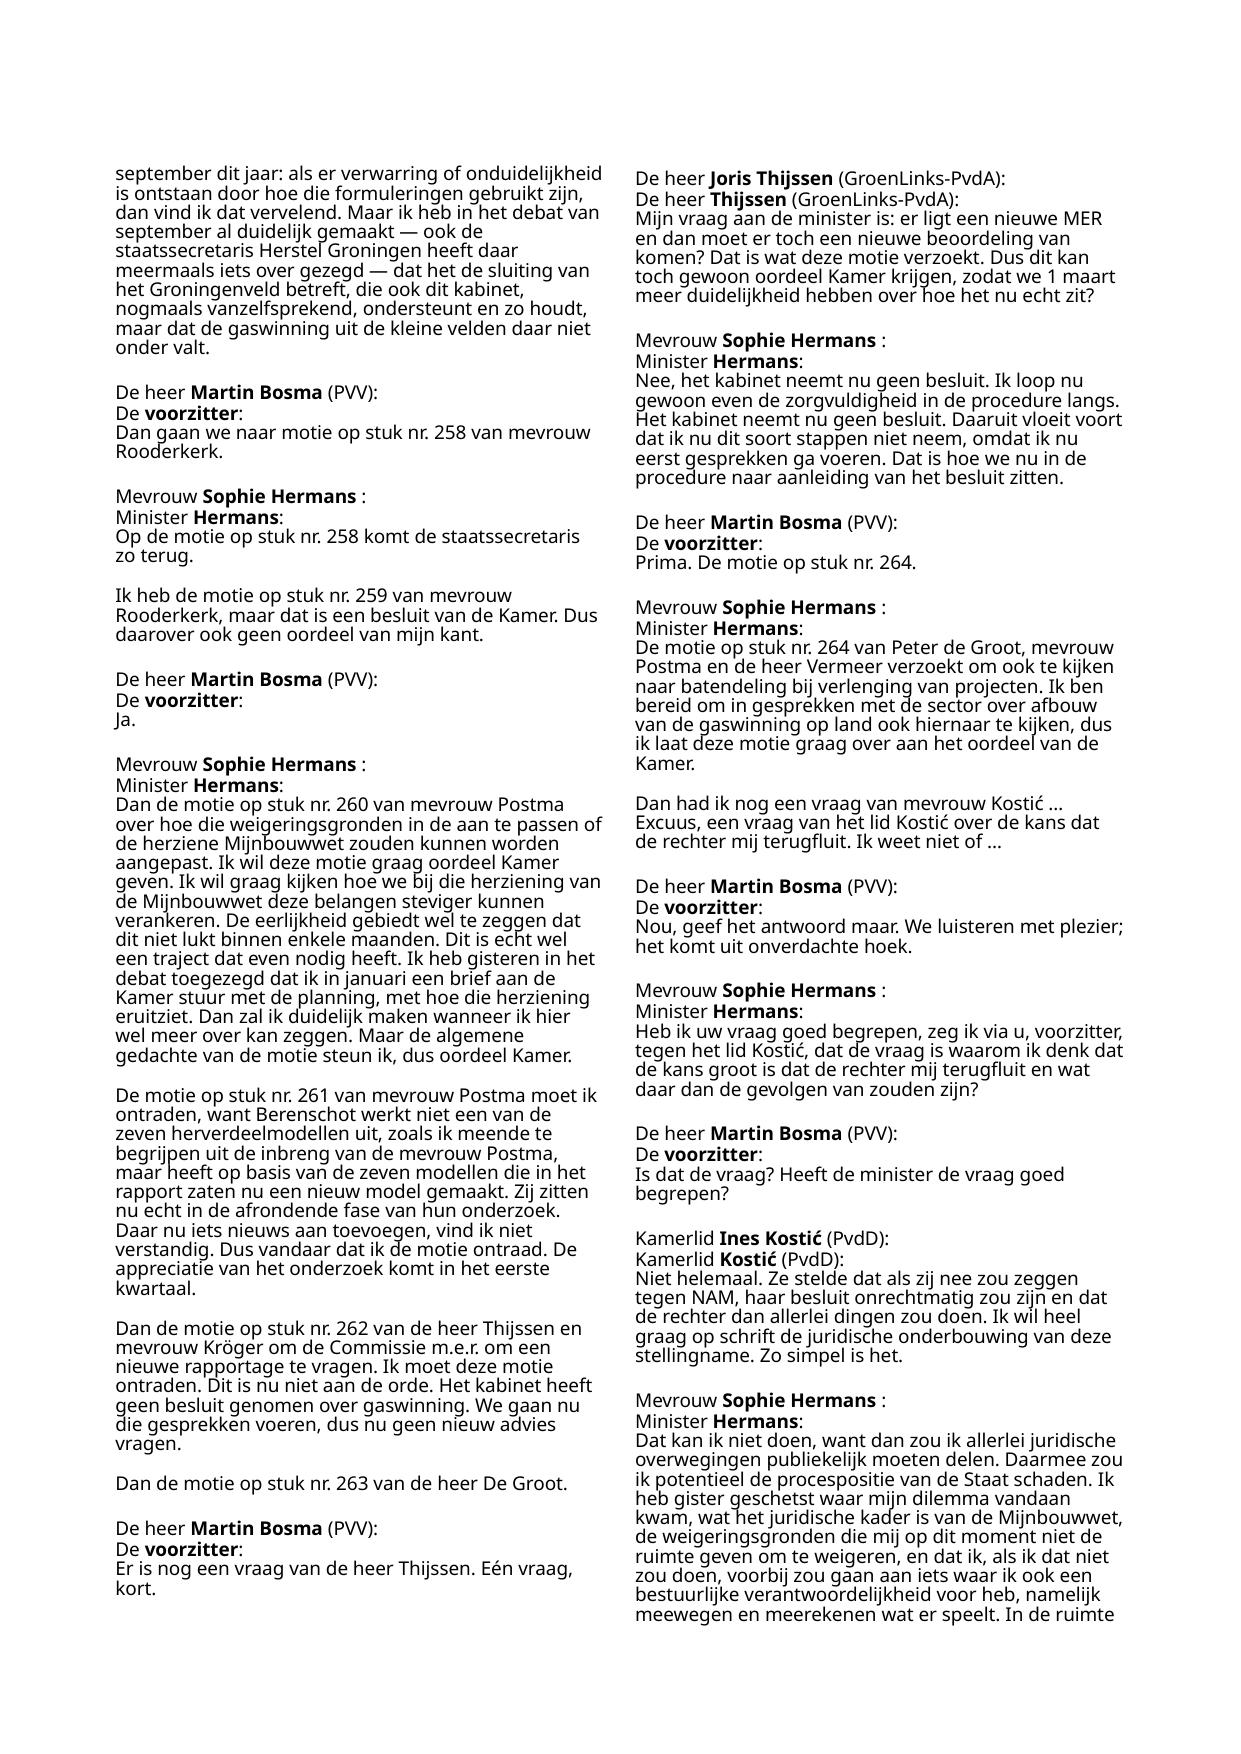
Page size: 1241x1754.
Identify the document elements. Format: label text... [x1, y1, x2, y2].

text Heb ik uw vraag goed begrepen, zeg ik via u, voorzitter, tegen het lid Kostić, dat de vraag is waarom ik denk dat de kans groot is dat de rechter mij terugfluit en wat daar dan de gevolgen van zouden zijn? [635, 1023, 1125, 1100]
text Niet helemaal. Ze stelde dat als zij nee zou zeggen tegen NAM, haar besluit onrechtmatig zou zijn en dat de rechter dan allerlei dingen zou doen. Ik wil heel graag op schrift de juridische onderbouwing van deze stellingname. Zo simpel is het. [635, 1270, 1125, 1366]
text Er is nog een vraag van de heer Thijssen. Eén vraag, kort. [115, 1560, 605, 1599]
text Mevrouw Sophie Hermans : [635, 327, 1125, 353]
text De heer Martin Bosma (PVV): [115, 1515, 605, 1541]
text Is dat de vraag? Heeft de minister de vraag goed begrepen? [635, 1166, 1125, 1204]
text De motie op stuk nr. 264 van Peter de Groot, mevrouw Postma en de heer Vermeer verzoekt om ook te kijken naar batendeling bij verlenging van projecten. Ik ben bereid om in gesprekken met de sector over afbouw van de gaswinning op land ook hiernaar te kijken, dus ik laat deze motie graag over aan het oordeel van de Kamer. [635, 639, 1125, 774]
text Mevrouw Sophie Hermans : [115, 483, 605, 509]
text Dan de motie op stuk nr. 260 van mevrouw Postma over hoe die weigeringsgronden in de aan te passen of de herziene Mijnbouwwet zouden kunnen worden aangepast. Ik wil deze motie graag oordeel Kamer geven. Ik wil graag kijken hoe we bij die herziening van de Mijnbouwwet deze belangen steviger kunnen verankeren. De eerlijkheid gebiedt wel te zeggen dat dit niet lukt binnen enkele maanden. Dit is echt wel een traject dat even nodig heeft. Ik heb gisteren in het debat toegezegd dat ik in januari een brief aan de Kamer stuur met de planning, met hoe die herziening eruitziet. Dan zal ik duidelijk maken wanneer ik hier wel meer over kan zeggen. Maar de algemene gedachte van de motie steun ik, dus oordeel Kamer. [115, 796, 605, 1066]
text De heer Thijssen (GroenLinks-PvdA): [635, 191, 1125, 210]
text Mevrouw Sophie Hermans : [115, 751, 605, 777]
text Minister Hermans: [635, 1413, 1125, 1432]
text Kamerlid Kostić (PvdD): [635, 1251, 1125, 1270]
text Nou, geef het antwoord maar. We luisteren met plezier; het komt uit onverdachte hoek. [635, 918, 1125, 957]
text Prima. De motie op stuk nr. 264. [635, 554, 1125, 573]
text De motie op stuk nr. 261 van mevrouw Postma moet ik ontraden, want Berenschot werkt niet een van de zeven herverdeelmodellen uit, zoals ik meende te begrijpen uit de inbreng van de mevrouw Postma, maar heeft op basis van de zeven modellen die in het rapport zaten nu een nieuw model gemaakt. Zij zitten nu echt in de afrondende fase van hun onderzoek. Daar nu iets nieuws aan toevoegen, vind ik niet verstandig. Dus vandaar dat ik de motie ontraad. De appreciatie van het onderzoek komt in het eerste kwartaal. [115, 1087, 605, 1299]
text Dat kan ik niet doen, want dan zou ik allerlei juridische overwegingen publiekelijk moeten delen. Daarmee zou ik potentieel de procespositie van de Staat schaden. Ik heb gister geschetst waar mijn dilemma vandaan kwam, wat het juridische kader is van de Mijnbouwwet, de weigeringsgronden die mij op dit moment niet de ruimte geven om te weigeren, en dat ik, als ik dat niet zou doen, voorbij zou gaan aan iets waar ik ook een bestuurlijke verantwoordelijkheid voor heb, namelijk meewegen en meerekenen wat er speelt. In de ruimte [635, 1432, 1125, 1625]
text Minister Hermans: [115, 509, 605, 528]
text De heer Martin Bosma (PVV): [115, 666, 605, 692]
text Mevrouw Sophie Hermans : [635, 594, 1125, 620]
text Minister Hermans: [635, 353, 1125, 372]
text De heer Martin Bosma (PVV): [635, 509, 1125, 535]
text De voorzitter: [635, 535, 1125, 554]
text Mevrouw Sophie Hermans : [635, 978, 1125, 1003]
text Minister Hermans: [635, 1003, 1125, 1023]
text De heer Martin Bosma (PVV): [115, 379, 605, 404]
text Dan gaan we naar motie op stuk nr. 258 van mevrouw Rooderkerk. [115, 424, 605, 462]
text De voorzitter: [115, 404, 605, 424]
text De heer Martin Bosma (PVV): [635, 1121, 1125, 1146]
text De heer Martin Bosma (PVV): [635, 873, 1125, 899]
text Dan de motie op stuk nr. 263 van de heer De Groot. [115, 1475, 605, 1494]
text Mijn vraag aan de minister is: er ligt een nieuwe MER en dan moet er toch een nieuwe beoordeling van komen? Dat is wat deze motie verzoekt. Dus dit kan toch gewoon oordeel Kamer krijgen, zodat we 1 maart meer duidelijkheid hebben over hoe het nu echt zit? [635, 210, 1125, 307]
text De voorzitter: [635, 1146, 1125, 1166]
text Minister Hermans: [635, 620, 1125, 639]
text De voorzitter: [115, 692, 605, 711]
text Dan de motie op stuk nr. 262 van de heer Thijssen en mevrouw Kröger om de Commissie m.e.r. om een nieuwe rapportage te vragen. Ik moet deze motie ontraden. Dit is nu niet aan de orde. Het kabinet heeft geen besluit genomen over gaswinning. We gaan nu die gesprekken voeren, dus nu geen nieuw advies vragen. [115, 1319, 605, 1454]
text Op de motie op stuk nr. 258 komt de staatssecretaris zo terug. [115, 528, 605, 567]
text Mevrouw Sophie Hermans : [635, 1387, 1125, 1413]
text september dit jaar: als er verwarring of onduidelijkheid is ontstaan door hoe die formuleringen gebruikt zijn, dan vind ik dat vervelend. Maar ik heb in het debat van september al duidelijk gemaakt — ook de staatssecretaris Herstel Groningen heeft daar meermaals iets over gezegd — dat het de sluiting van het Groningenveld betreft, die ook dit kabinet, nogmaals vanzelfsprekend, ondersteunt en zo houdt, maar dat de gaswinning uit de kleine velden daar niet onder valt. [115, 165, 605, 358]
text Dan had ik nog een vraag van mevrouw Kostić … Excuus, een vraag van het lid Kostić over de kans dat de rechter mij terugfluit. Ik weet niet of … [635, 795, 1125, 852]
text Ik heb de motie op stuk nr. 259 van mevrouw Rooderkerk, maar dat is een besluit van de Kamer. Dus daarover ook geen oordeel van mijn kant. [115, 587, 605, 645]
text De heer Joris Thijssen (GroenLinks-PvdA): [635, 165, 1125, 191]
text Ja. [115, 711, 605, 730]
text Kamerlid Ines Kostić (PvdD): [635, 1225, 1125, 1251]
text Minister Hermans: [115, 777, 605, 796]
text De voorzitter: [635, 899, 1125, 918]
text Nee, het kabinet neemt nu geen besluit. Ik loop nu gewoon even de zorgvuldigheid in de procedure langs. Het kabinet neemt nu geen besluit. Daaruit vloeit voort dat ik nu dit soort stappen niet neem, omdat ik nu eerst gesprekken ga voeren. Dat is hoe we nu in de procedure naar aanleiding van het besluit zitten. [635, 372, 1125, 488]
text De voorzitter: [115, 1541, 605, 1560]
